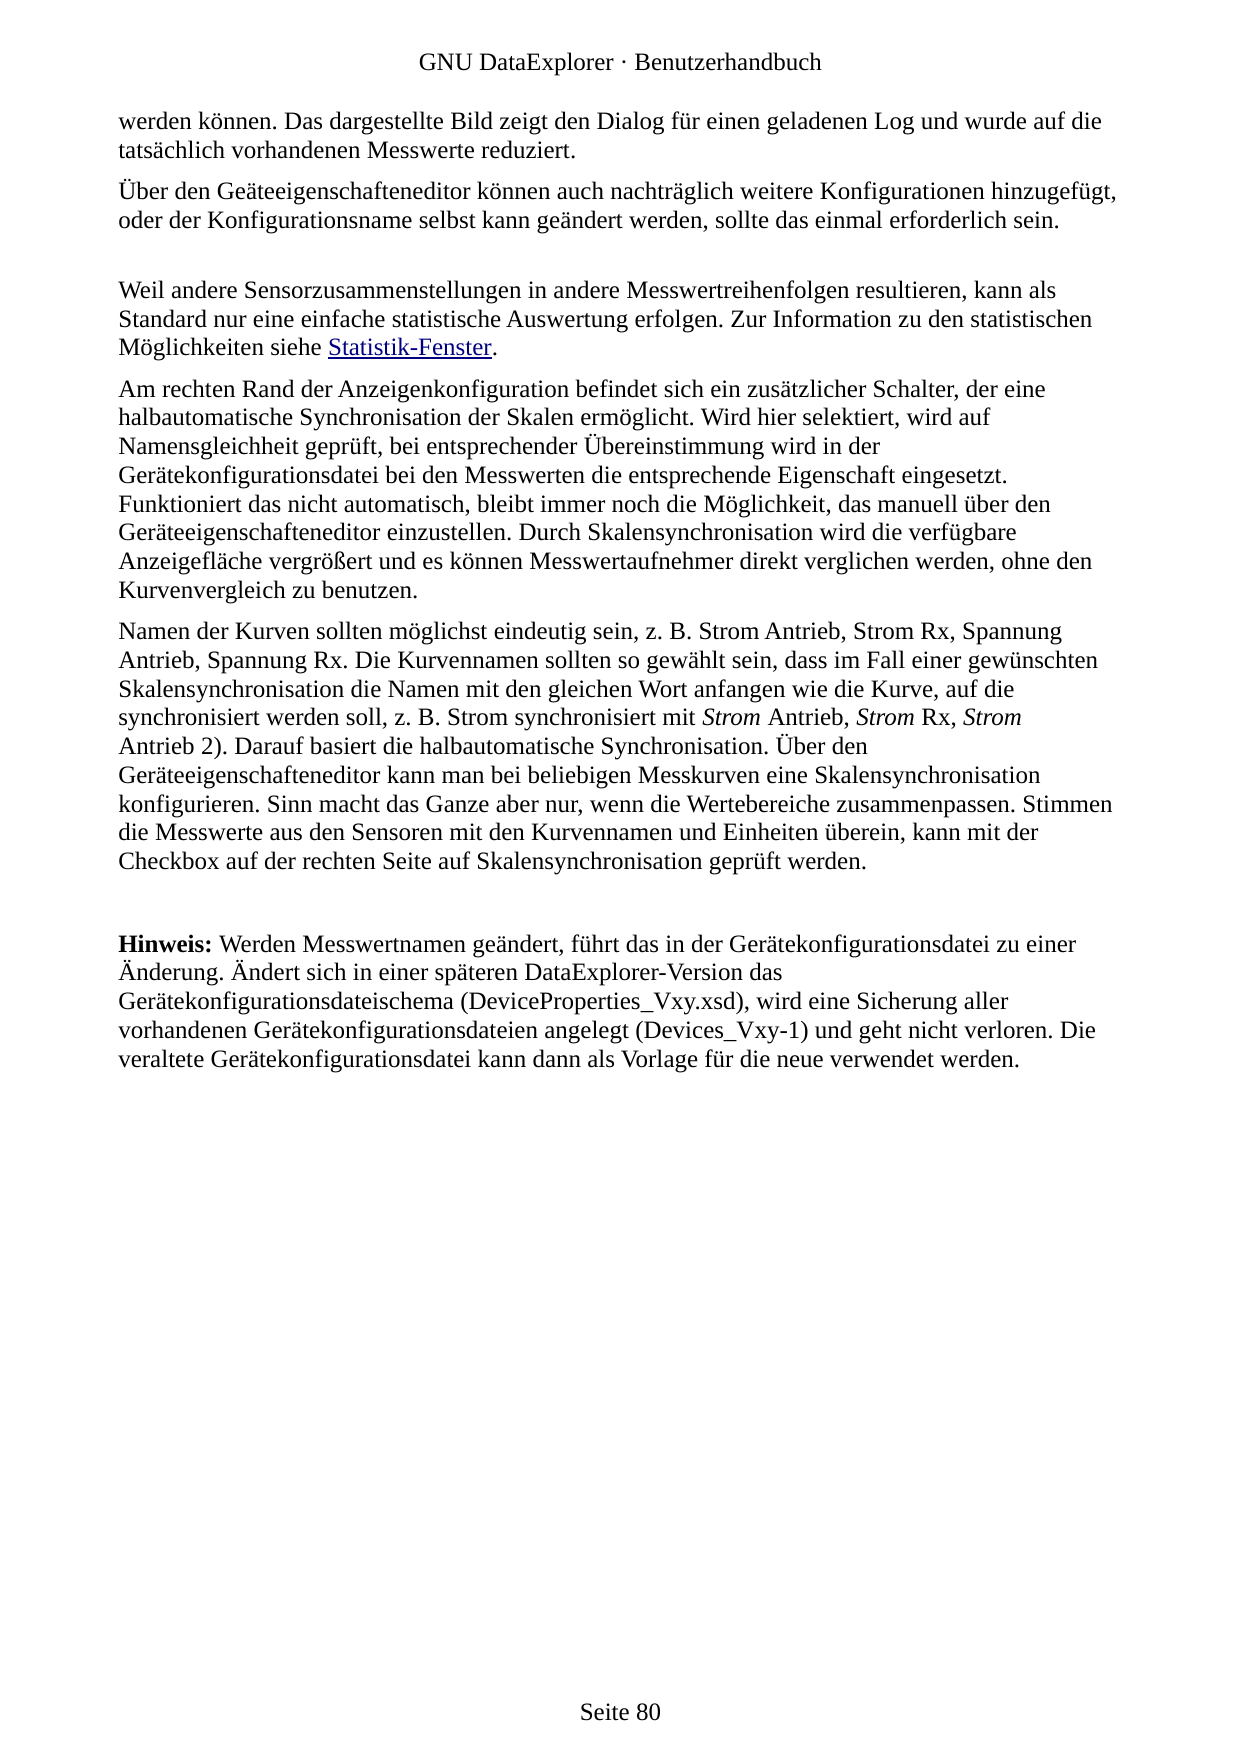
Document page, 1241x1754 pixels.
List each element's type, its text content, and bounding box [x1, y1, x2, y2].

text Über den Geäteeigenschafteneditor können auch nachträglich weitere Konfigurationen hinzugefügt, oder der Konfigurationsname selbst kann geändert werden, sollte das einmal erforderlich sein. [118, 176, 1122, 234]
text Weil andere Sensorzusammenstellungen in andere Messwertreihenfolgen resultieren, kann als Standard nur eine einfache statistische Auswertung erfolgen. Zur Information zu den statistischen Möglichkeiten siehe Statistik-Fenster. [118, 246, 1122, 361]
text Hinweis: Werden Messwertnamen geändert, führt das in der Gerätekonfigurationsdatei zu einer Änderung. Ändert sich in einer späteren DataExplorer-Version das Gerätekonfigurationsdateischema (DeviceProperties_Vxy.xsd), wird eine Sicherung aller vorhandenen Gerätekonfigurationsdateien angelegt (Devices_Vxy-1) und geht nicht verloren. Die veraltete Gerätekonfigurationsdatei kann dann als Vorlage für die neue verwendet werden. [118, 929, 1122, 1072]
text Am rechten Rand der Anzeigenkonfiguration befindet sich ein zusätzlicher Schalter, der eine halbautomatische Synchronisation der Skalen ermöglicht. Wird hier selektiert, wird auf Namensgleichheit geprüft, bei entsprechender Übereinstimmung wird in der Gerätekonfigurationsdatei bei den Messwerten die entsprechende Eigenschaft eingesetzt. Funktioniert das nicht automatisch, bleibt immer noch die Möglichkeit, das manuell über den Geräteeigenschafteneditor einzustellen. Durch Skalensynchronisation wird die verfügbare Anzeigefläche vergrößert und es können Messwertaufnehmer direkt verglichen werden, ohne den Kurvenvergleich zu benutzen. [118, 374, 1122, 604]
text werden können. Das dargestellte Bild zeigt den Dialog für einen geladenen Log und wurde auf die tatsächlich vorhandenen Messwerte reduziert. [118, 106, 1122, 164]
text Namen der Kurven sollten möglichst eindeutig sein, z. B. Strom Antrieb, Strom Rx, Spannung Antrieb, Spannung Rx. Die Kurvennamen sollten so gewählt sein, dass im Fall einer gewünschten Skalensynchronisation die Namen mit den gleichen Wort anfangen wie die Kurve, auf die synchronisiert werden soll, z. B. Strom synchronisiert mit Strom Antrieb, Strom Rx, Strom Antrieb 2). Darauf basiert die halbautomatische Synchronisation. Über den Geräteeigenschafteneditor kann man bei beliebigen Messkurven eine Skalensynchronisation konfigurieren. Sinn macht das Ganze aber nur, wenn die Wertebereiche zusammenpassen. Stimmen die Messwerte aus den Sensoren mit den Kurvennamen und Einheiten überein, kann mit der Checkbox auf der rechten Seite auf Skalensynchronisation geprüft werden. [118, 616, 1122, 875]
